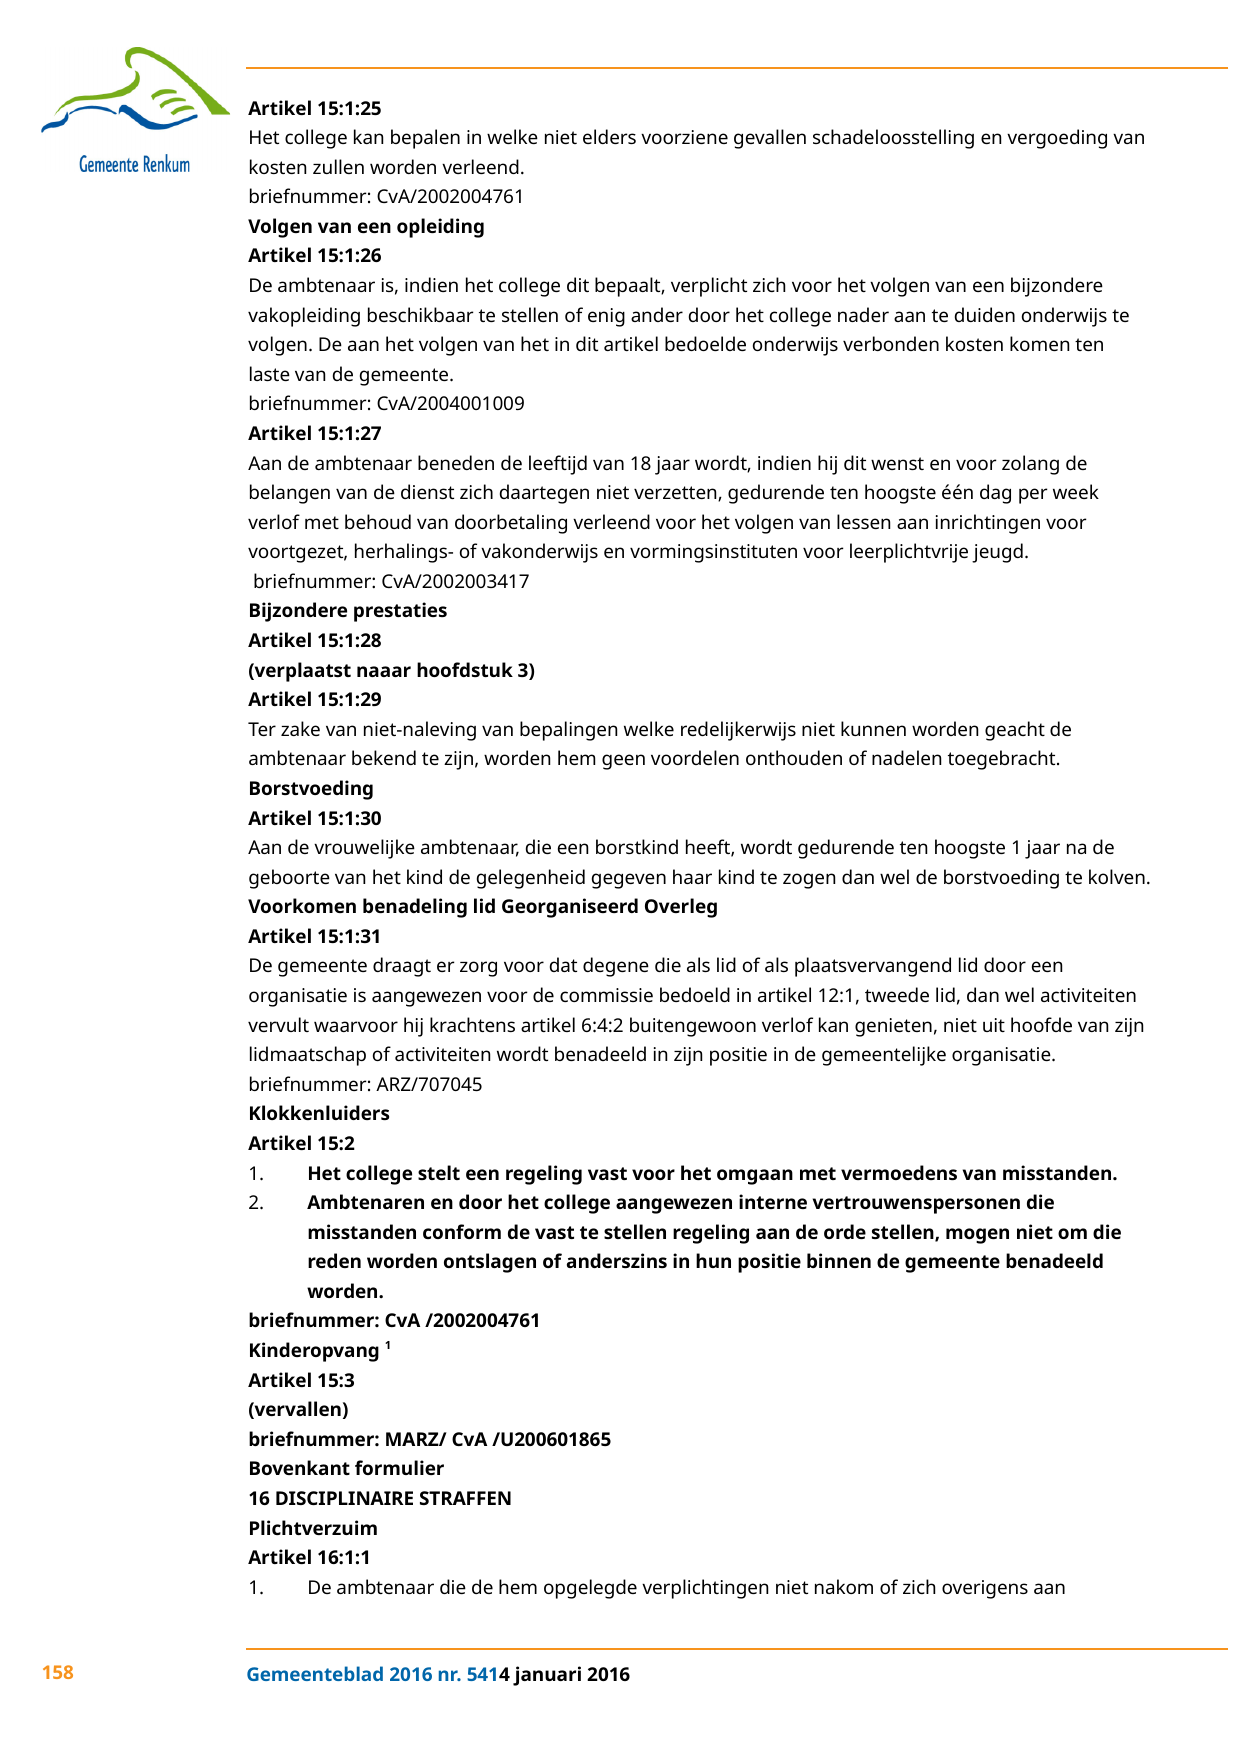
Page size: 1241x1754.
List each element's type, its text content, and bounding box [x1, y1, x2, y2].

text Klokkenluiders [248, 1101, 1152, 1126]
text Ter zake van niet-naleving van bepalingen welke redelijkerwijs niet kunnen worden geacht de ambtenaar bekend te zijn, worden hem geen voordelen onthouden of nadelen toegebracht. [248, 716, 1152, 771]
text briefnummer: CvA /2002004761 [248, 1308, 1152, 1333]
text Plichtverzuim [248, 1515, 1152, 1541]
text (verplaatst naaar hoofdstuk 3) [248, 657, 1152, 683]
text Artikel 15:1:25 [248, 95, 1152, 121]
text briefnummer: MARZ/ CvA /U200601865 [248, 1426, 1152, 1452]
text Artikel 15:1:26 [248, 243, 1152, 268]
text briefnummer: CvA/2002003417 [248, 568, 1152, 594]
list Het college stelt een regeling vast voor het omgaan met vermoedens van misstanden. [248, 1160, 1152, 1186]
text Kinderopvang 1 [248, 1337, 1152, 1363]
text Artikel 15:1:29 [248, 686, 1152, 712]
text Bijzondere prestaties [248, 598, 1152, 623]
text Artikel 15:3 [248, 1367, 1152, 1393]
text De gemeente draagt er zorg voor dat degene die als lid of als plaatsvervangend lid door een organisatie is aangewezen voor de commissie bedoeld in artikel 12:1, tweede lid, dan wel activiteiten vervult waarvoor hij krachtens artikel 6:4:2 buitengewoon verlof kan genieten, niet uit hoofde van zijn lidmaatschap of activiteiten wordt benadeeld in zijn positie in de gemeentelijke organisatie. [248, 953, 1152, 1067]
text Bovenkant formulier [248, 1456, 1152, 1481]
text briefnummer: ARZ/707045 [248, 1071, 1152, 1097]
text (vervallen) [248, 1396, 1152, 1422]
text briefnummer: CvA/2002004761 [248, 183, 1152, 209]
text 16 DISCIPLINAIRE STRAFFEN [248, 1485, 1152, 1511]
picture [41, 47, 231, 172]
text Artikel 15:1:28 [248, 627, 1152, 653]
list De ambtenaar die de hem opgelegde verplichtingen niet nakom of zich overigens aan [248, 1574, 1152, 1600]
text Aan de ambtenaar beneden de leeftijd van 18 jaar wordt, indien hij dit wenst en voor zolang de belangen van de dienst zich daartegen niet verzetten, gedurende ten hoogste één dag per week verlof met behoud van doorbetaling verleend voor het volgen van lessen aan inrichtingen voor voortgezet, herhalings- of vakonderwijs en vormingsinstituten voor leerplichtvrije jeugd. [248, 450, 1152, 564]
text Artikel 15:1:31 [248, 923, 1152, 949]
text briefnummer: CvA/2004001009 [248, 391, 1152, 416]
text Artikel 16:1:1 [248, 1544, 1152, 1570]
text Artikel 15:1:30 [248, 805, 1152, 831]
text Volgen van een opleiding [248, 213, 1152, 239]
text De ambtenaar is, indien het college dit bepaalt, verplicht zich voor het volgen van een bijzondere vakopleiding beschikbaar te stellen of enig ander door het college nader aan te duiden onderwijs te volgen. De aan het volgen van het in dit artikel bedoelde onderwijs verbonden kosten komen ten laste van de gemeente. [248, 272, 1152, 387]
text Borstvoeding [248, 775, 1152, 801]
text Voorkomen benadeling lid Georganiseerd Overleg [248, 893, 1152, 919]
text Aan de vrouwelijke ambtenaar, die een borstkind heeft, wordt gedurende ten hoogste 1 jaar na de geboorte van het kind de gelegenheid gegeven haar kind te zogen dan wel de borstvoeding te kolven. [248, 834, 1152, 890]
text Het college kan bepalen in welke niet elders voorziene gevallen schadeloosstelling en vergoeding van kosten zullen worden verleend. [248, 124, 1152, 180]
text Artikel 15:1:27 [248, 420, 1152, 446]
list Ambtenaren en door het college aangewezen interne vertrouwenspersonen die misstanden conform de vast te stellen regeling aan de orde stellen, mogen niet om die reden worden ontslagen of anderszins in hun positie binnen de gemeente benadeeld worden. [248, 1189, 1152, 1304]
text Artikel 15:2 [248, 1130, 1152, 1156]
